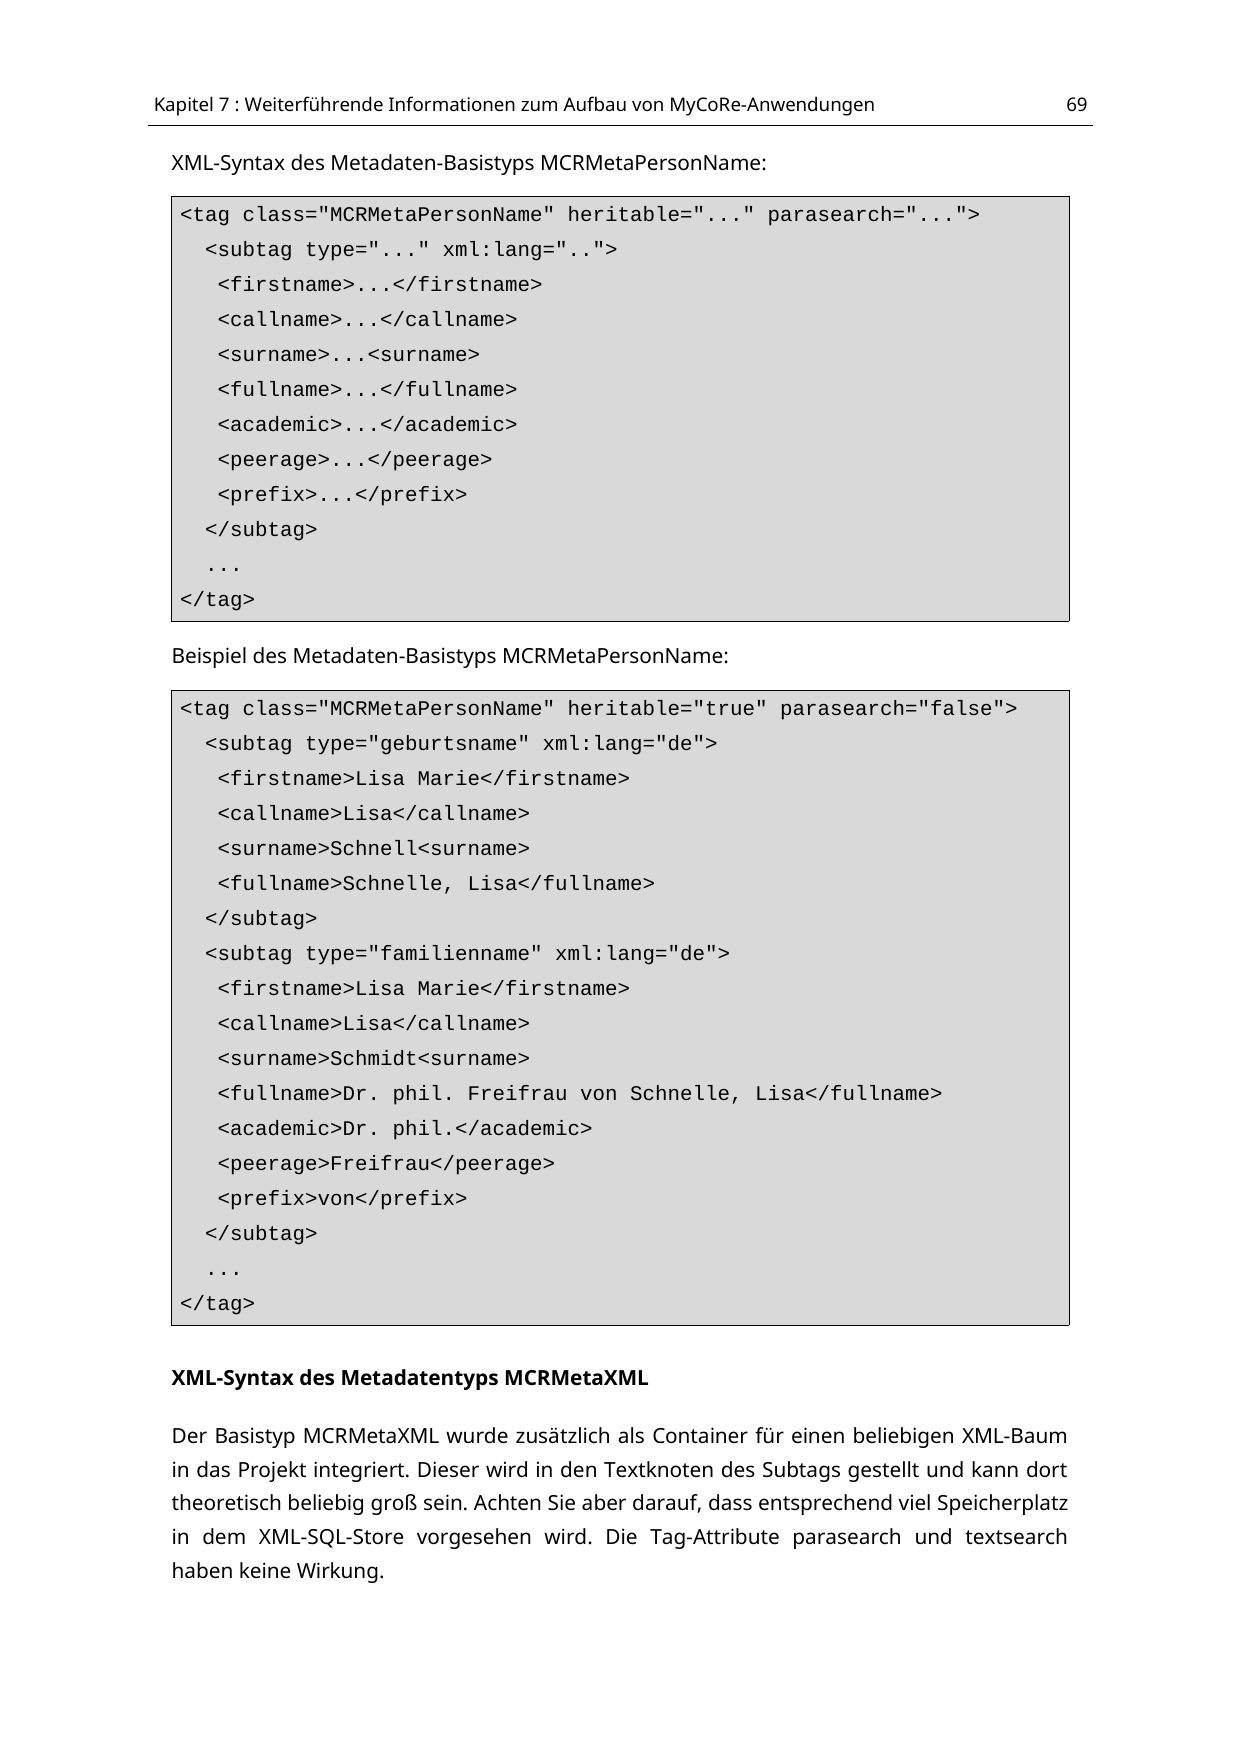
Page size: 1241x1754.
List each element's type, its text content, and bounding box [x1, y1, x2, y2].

text <subtag type="..." xml:lang=".."> [172, 231, 1069, 263]
text <surname>Schnell<surname> [172, 830, 1069, 862]
text <academic>Dr. phil.</academic> [172, 1110, 1069, 1142]
text </tag> [172, 581, 1069, 621]
text Beispiel des Metadaten-Basistyps MCRMetaPersonName: [171, 642, 1069, 670]
text <academic>...</academic> [172, 406, 1069, 438]
text </subtag> [172, 1215, 1069, 1247]
text <fullname>Schnelle, Lisa</fullname> [172, 865, 1069, 897]
text <firstname>Lisa Marie</firstname> [172, 760, 1069, 792]
text <callname>...</callname> [172, 301, 1069, 333]
text <firstname>...</firstname> [172, 266, 1069, 298]
text <subtag type="geburtsname" xml:lang="de"> [172, 725, 1069, 757]
text <surname>...<surname> [172, 336, 1069, 368]
text </subtag> [172, 511, 1069, 543]
text <surname>Schmidt<surname> [172, 1040, 1069, 1072]
text <callname>Lisa</callname> [172, 795, 1069, 827]
text </subtag> [172, 900, 1069, 932]
text </tag> [172, 1285, 1069, 1325]
text <fullname>...</fullname> [172, 371, 1069, 403]
text <firstname>Lisa Marie</firstname> [172, 970, 1069, 1002]
text Der Basistyp MCRMetaXML wurde zusätzlich als Container für einen beliebigen XML-Baum in das Projekt integriert. Dieser wird in den Textknoten des Subtags gestellt und kann dort theoretisch beliebig groß sein. Achten Sie aber darauf, dass entsprechend viel Speicherplatz in dem XML-SQL-Store vorgesehen wird. Die Tag-Attribute parasearch und textsearch haben keine Wirkung. [171, 1421, 1069, 1584]
text <peerage>...</peerage> [172, 441, 1069, 473]
subtitle XML-Syntax des Metadatentyps MCRMetaXML [171, 1363, 1092, 1392]
text <fullname>Dr. phil. Freifrau von Schnelle, Lisa</fullname> [172, 1075, 1069, 1107]
text <tag class="MCRMetaPersonName" heritable="true" parasearch="false"> [172, 691, 1069, 722]
text ... [172, 1250, 1069, 1282]
text <subtag type="familienname" xml:lang="de"> [172, 935, 1069, 967]
text <peerage>Freifrau</peerage> [172, 1145, 1069, 1177]
text XML-Syntax des Metadaten-Basistyps MCRMetaPersonName: [171, 148, 1069, 176]
text <prefix>von</prefix> [172, 1180, 1069, 1212]
text <tag class="MCRMetaPersonName" heritable="..." parasearch="..."> [172, 197, 1069, 228]
text ... [172, 546, 1069, 578]
text <callname>Lisa</callname> [172, 1005, 1069, 1037]
text <prefix>...</prefix> [172, 476, 1069, 508]
